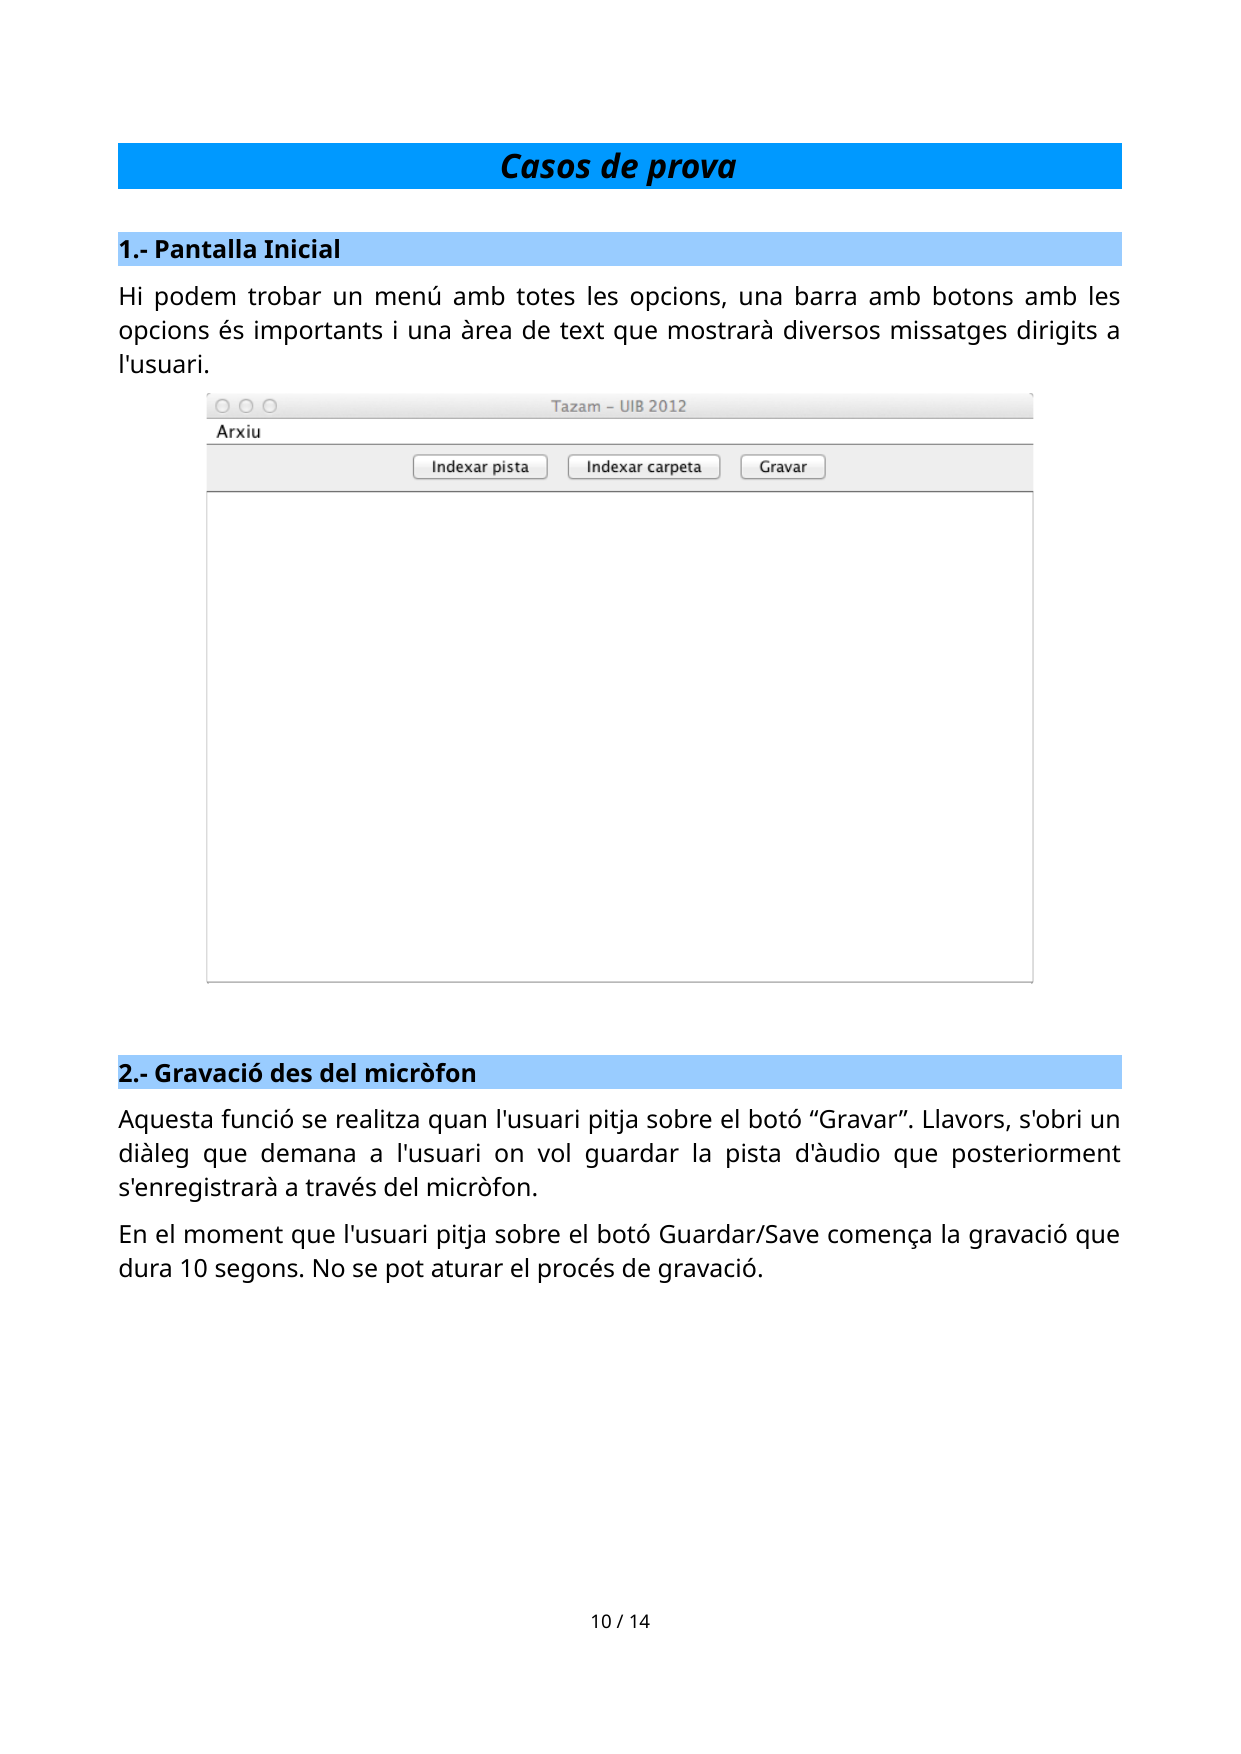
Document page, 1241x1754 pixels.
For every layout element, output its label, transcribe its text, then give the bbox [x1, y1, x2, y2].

subtitle 1.- Pantalla Inicial [118, 232, 1122, 266]
text Hi podem trobar un menú amb totes les opcions, una barra amb botons amb les opcions és importants i una àrea de text que mostrarà diversos missatges dirigits a l'usuari. [118, 278, 1122, 381]
text Aquesta funció se realitza quan l'usuari pitja sobre el botó “Gravar”. Llavors, s'obri un diàleg que demana a l'usuari on vol guardar la pista d'àudio que posteriorment s'enregistrarà a través del micròfon. [118, 1102, 1122, 1204]
picture [206, 393, 1034, 984]
text En el moment que l'usuari pitja sobre el botó Guardar/Save comença la gravació que dura 10 segons. No se pot aturar el procés de gravació. [118, 1217, 1122, 1285]
subtitle Casos de prova [118, 143, 1122, 189]
subtitle 2.- Gravació des del micròfon [118, 1055, 1122, 1089]
